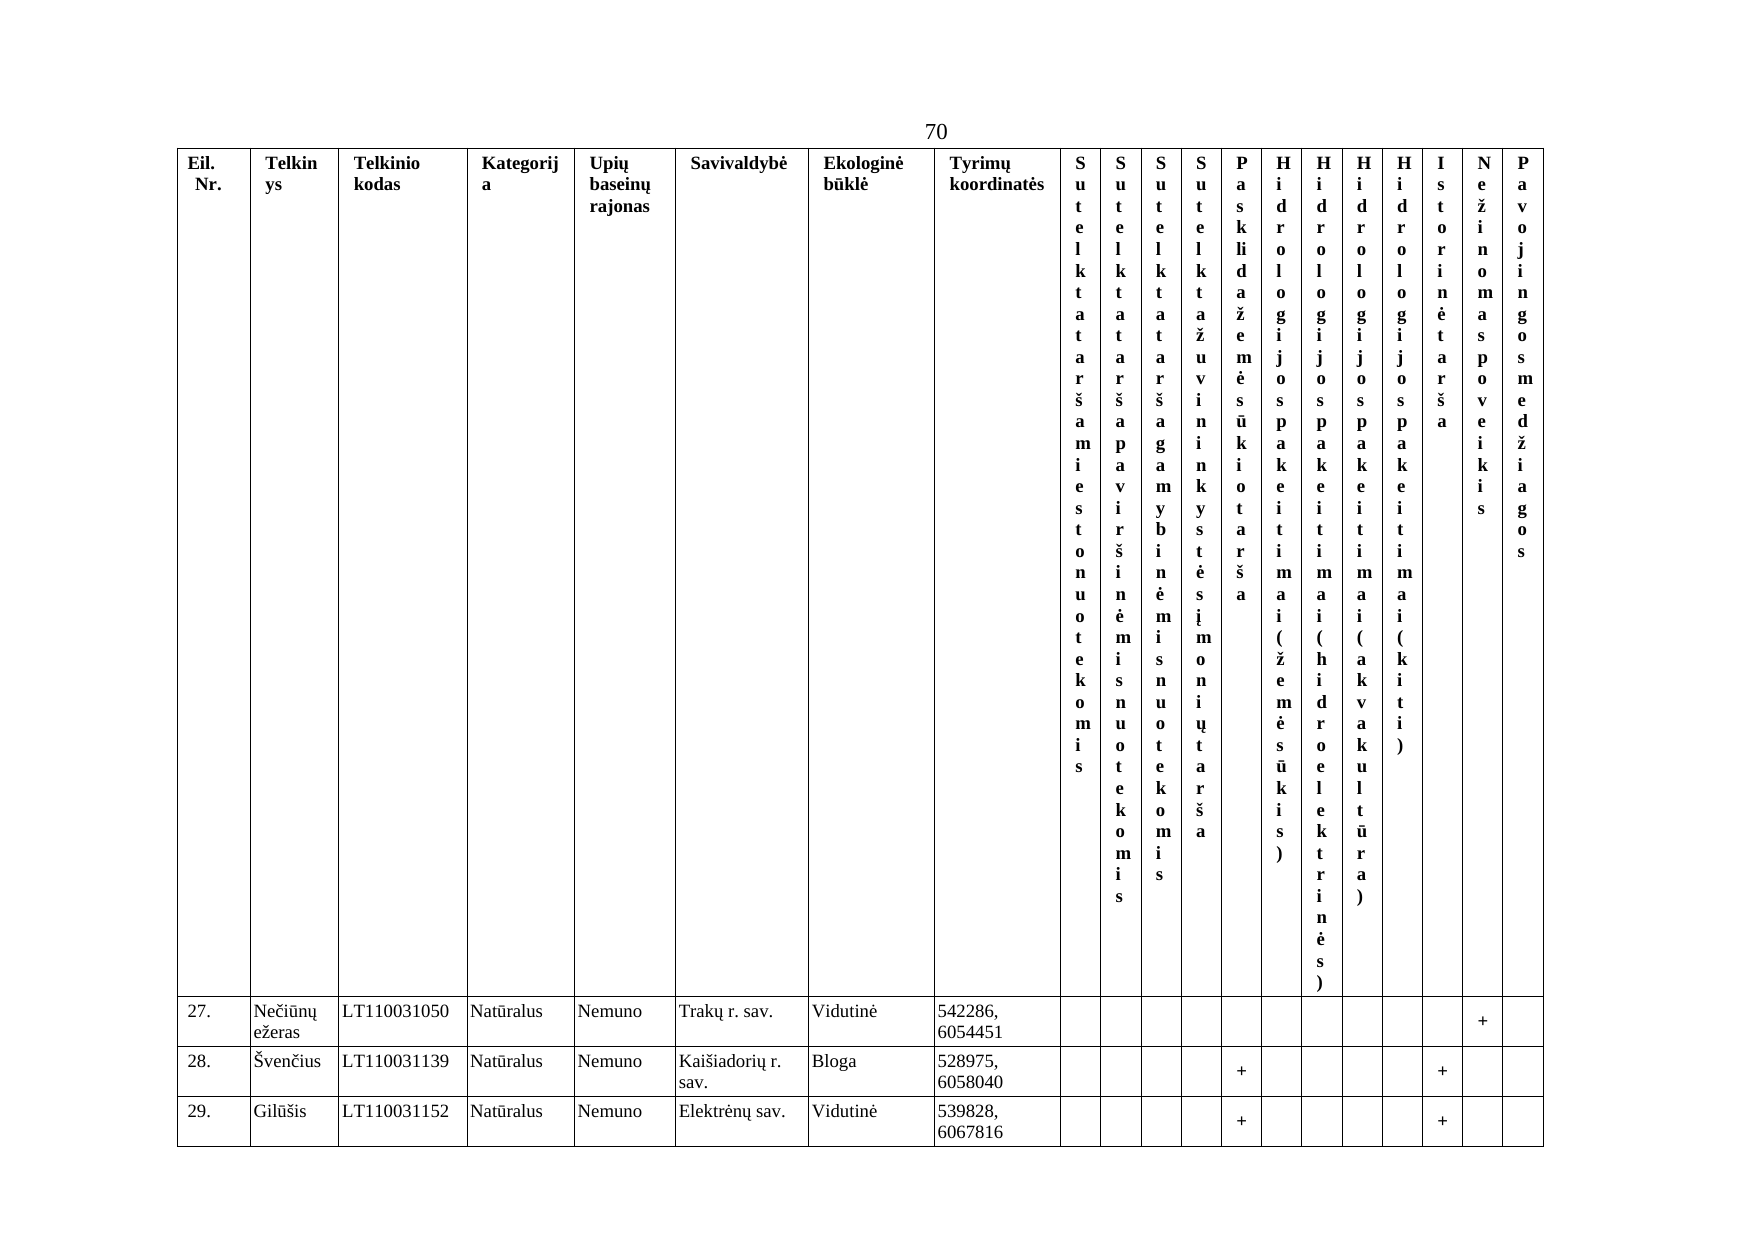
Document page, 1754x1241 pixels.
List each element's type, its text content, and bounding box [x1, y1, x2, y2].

table_cell [1423, 997, 1462, 1046]
table_header Sutelkta tarša paviršinėmis nuotekomis [1101, 149, 1141, 996]
table_header Upių baseinų rajonas [575, 149, 675, 996]
table_cell Natūralus [468, 1047, 574, 1096]
table_cell Švenčius [251, 1047, 338, 1096]
table_cell [1503, 1097, 1543, 1146]
table_cell [1061, 997, 1100, 1046]
table_cell [1262, 1097, 1301, 1146]
table_cell [1343, 1097, 1382, 1146]
table_cell Natūralus [468, 997, 574, 1046]
table_header Nežinomas poveikis [1463, 149, 1502, 996]
table_cell [1061, 1047, 1100, 1096]
table_cell Natūralus [468, 1097, 574, 1146]
table_cell [1503, 997, 1543, 1046]
table_cell [1142, 1097, 1181, 1146]
table_cell [1142, 997, 1181, 1046]
table_cell Gilūšis [251, 1097, 338, 1146]
table_header Kategorija [468, 149, 574, 996]
table_cell [1182, 1047, 1221, 1096]
table_cell Vidutinė [809, 997, 934, 1046]
table_cell Trakų r. sav. [676, 997, 808, 1046]
table_cell + [1222, 1047, 1261, 1096]
table_cell [1503, 1047, 1543, 1096]
table_cell LT110031152 [339, 1097, 467, 1146]
table_cell [1142, 1047, 1181, 1096]
table_cell Nemuno [575, 1097, 675, 1146]
table_header Ekologinė būklė [809, 149, 934, 996]
table_cell Nemuno [575, 997, 675, 1046]
table_cell [1383, 1097, 1422, 1146]
table_cell [1343, 997, 1382, 1046]
table_cell 528975, 6058040 [935, 1047, 1060, 1096]
table_cell [1463, 1097, 1502, 1146]
table_header Tyrimų koordinatės [935, 149, 1060, 996]
table_cell 27. [178, 997, 250, 1046]
table_cell + [1222, 1097, 1261, 1146]
table_header Eil. Nr. [178, 149, 250, 996]
table_cell [1302, 1097, 1342, 1146]
table_cell [1061, 1097, 1100, 1146]
table_cell Nečiūnų ežeras [251, 997, 338, 1046]
table_cell [1383, 1047, 1422, 1096]
table_header Savivaldybė [676, 149, 808, 996]
table_cell [1182, 1097, 1221, 1146]
table_header Hidrologijos pakeitimai (hidroelektrinės) [1302, 149, 1342, 996]
table_cell LT110031139 [339, 1047, 467, 1096]
table_header Hidrologijos pakeitimai (kiti) [1383, 149, 1422, 996]
table_header Hidrologijos pakeitimai (žemės ūkis) [1262, 149, 1301, 996]
table_cell [1101, 1047, 1141, 1096]
table_header Sutelkta žuvininkystės įmonių tarša [1182, 149, 1221, 996]
table_cell + [1423, 1097, 1462, 1146]
table_cell + [1423, 1047, 1462, 1096]
table_cell Vidutinė [809, 1097, 934, 1146]
table_header Sutelkta tarša miesto nuotekomis [1061, 149, 1100, 996]
table_cell [1302, 1047, 1342, 1096]
table_cell [1262, 1047, 1301, 1096]
table_cell [1182, 997, 1221, 1046]
table_cell Elektrėnų sav. [676, 1097, 808, 1146]
table_header Hidrologijos pakeitimai (akvakultūra) [1343, 149, 1382, 996]
table_cell [1463, 1047, 1502, 1096]
table_cell Kaišiadorių r. sav. [676, 1047, 808, 1096]
table_header Sutelkta tarša gamybinėmis nuotekomis [1142, 149, 1181, 996]
table_cell [1262, 997, 1301, 1046]
table_cell [1222, 997, 1261, 1046]
table_cell [1101, 997, 1141, 1046]
table_cell 29. [178, 1097, 250, 1146]
table_header Istorinė tarša [1423, 149, 1462, 996]
table_cell [1302, 997, 1342, 1046]
table_cell LT110031050 [339, 997, 467, 1046]
table_cell 542286, 6054451 [935, 997, 1060, 1046]
table_cell [1383, 997, 1422, 1046]
table_cell Nemuno [575, 1047, 675, 1096]
table_header Telkinys [251, 149, 338, 996]
table_cell + [1463, 997, 1502, 1046]
table_cell 539828, 6067816 [935, 1097, 1060, 1146]
table_cell [1101, 1097, 1141, 1146]
table_header Pavojingos medžiagos [1503, 149, 1543, 996]
table_cell [1343, 1047, 1382, 1096]
table_cell Bloga [809, 1047, 934, 1096]
table_cell 28. [178, 1047, 250, 1096]
table_header Telkinio kodas [339, 149, 467, 996]
table_header Pasklida žemės ūkio tarša [1222, 149, 1261, 996]
